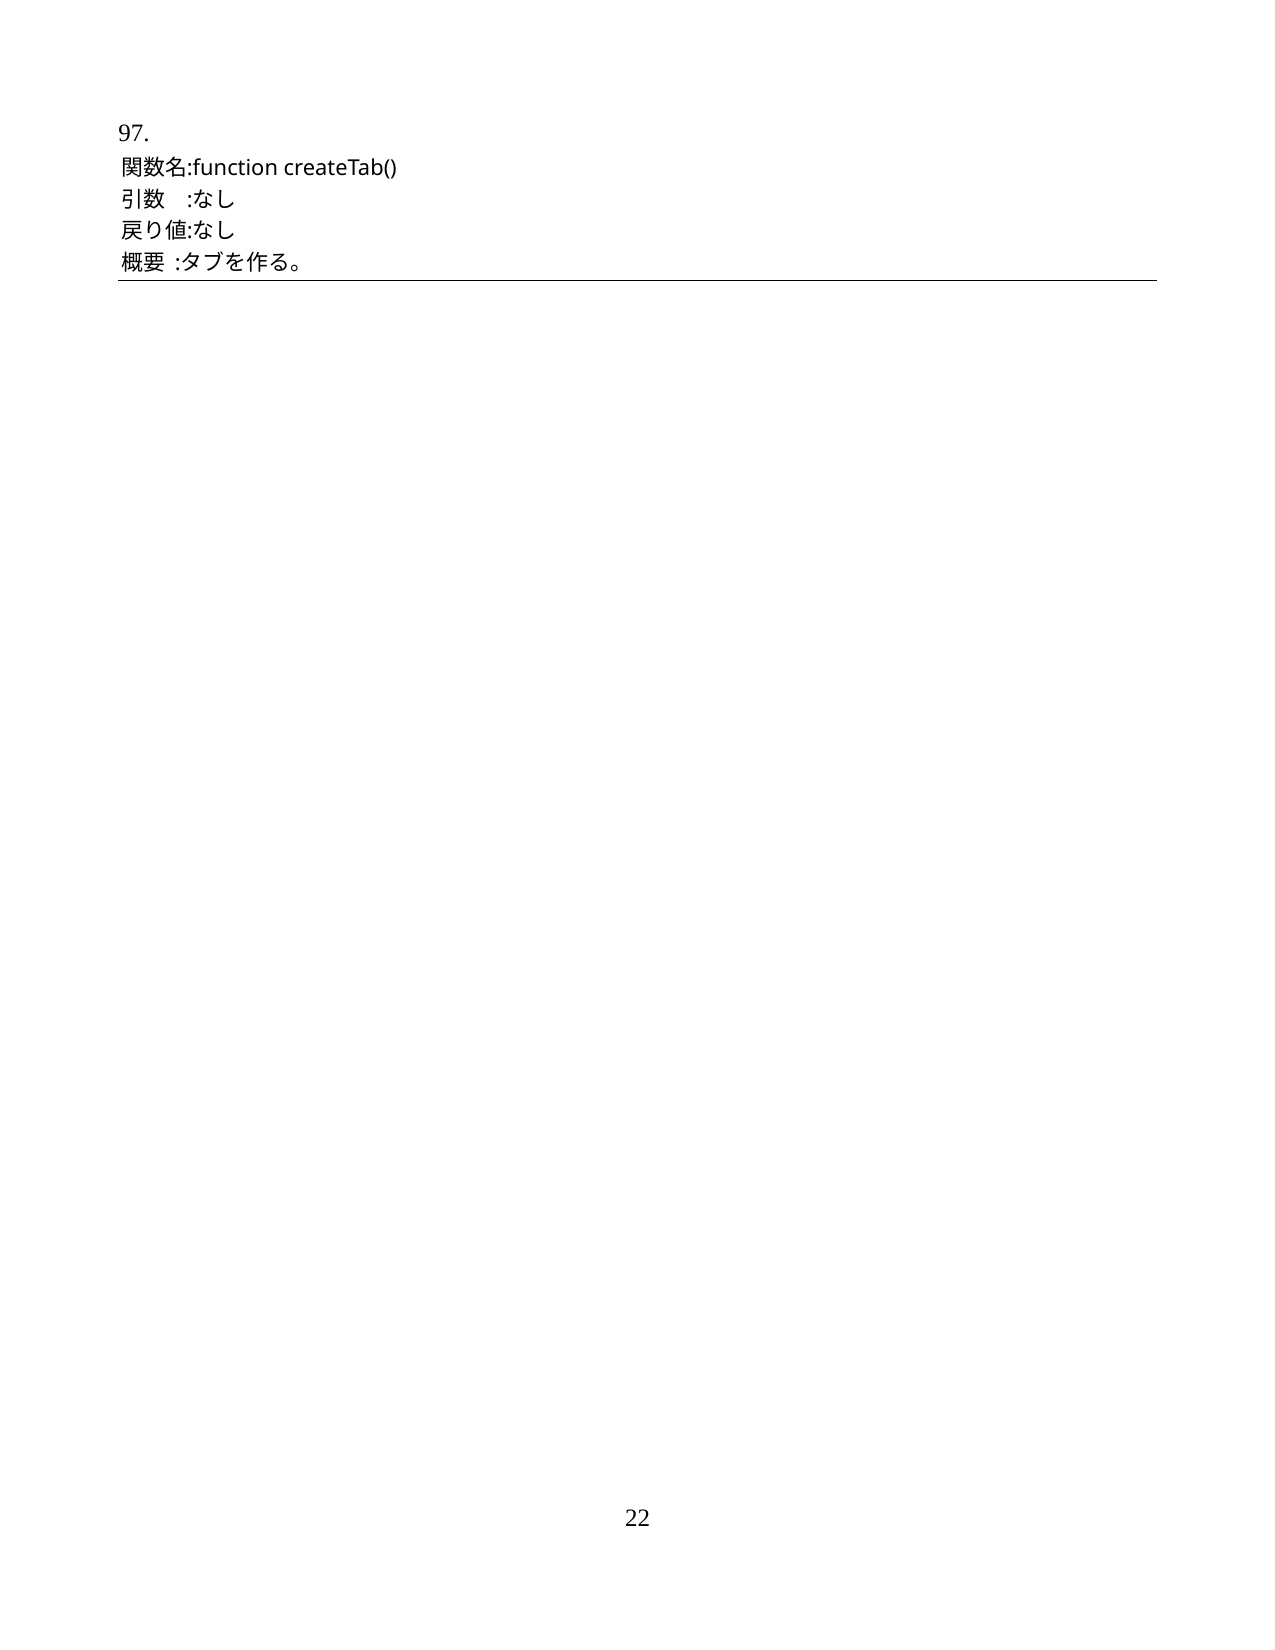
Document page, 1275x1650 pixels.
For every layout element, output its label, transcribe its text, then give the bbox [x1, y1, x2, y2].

text 概要 :タブを作る。 [118, 245, 1157, 280]
text 関数名:function createTab() [118, 147, 1157, 182]
text 引数 :なし [118, 182, 1157, 213]
text 戻り値:なし [118, 213, 1157, 245]
text 97. [118, 118, 1157, 147]
